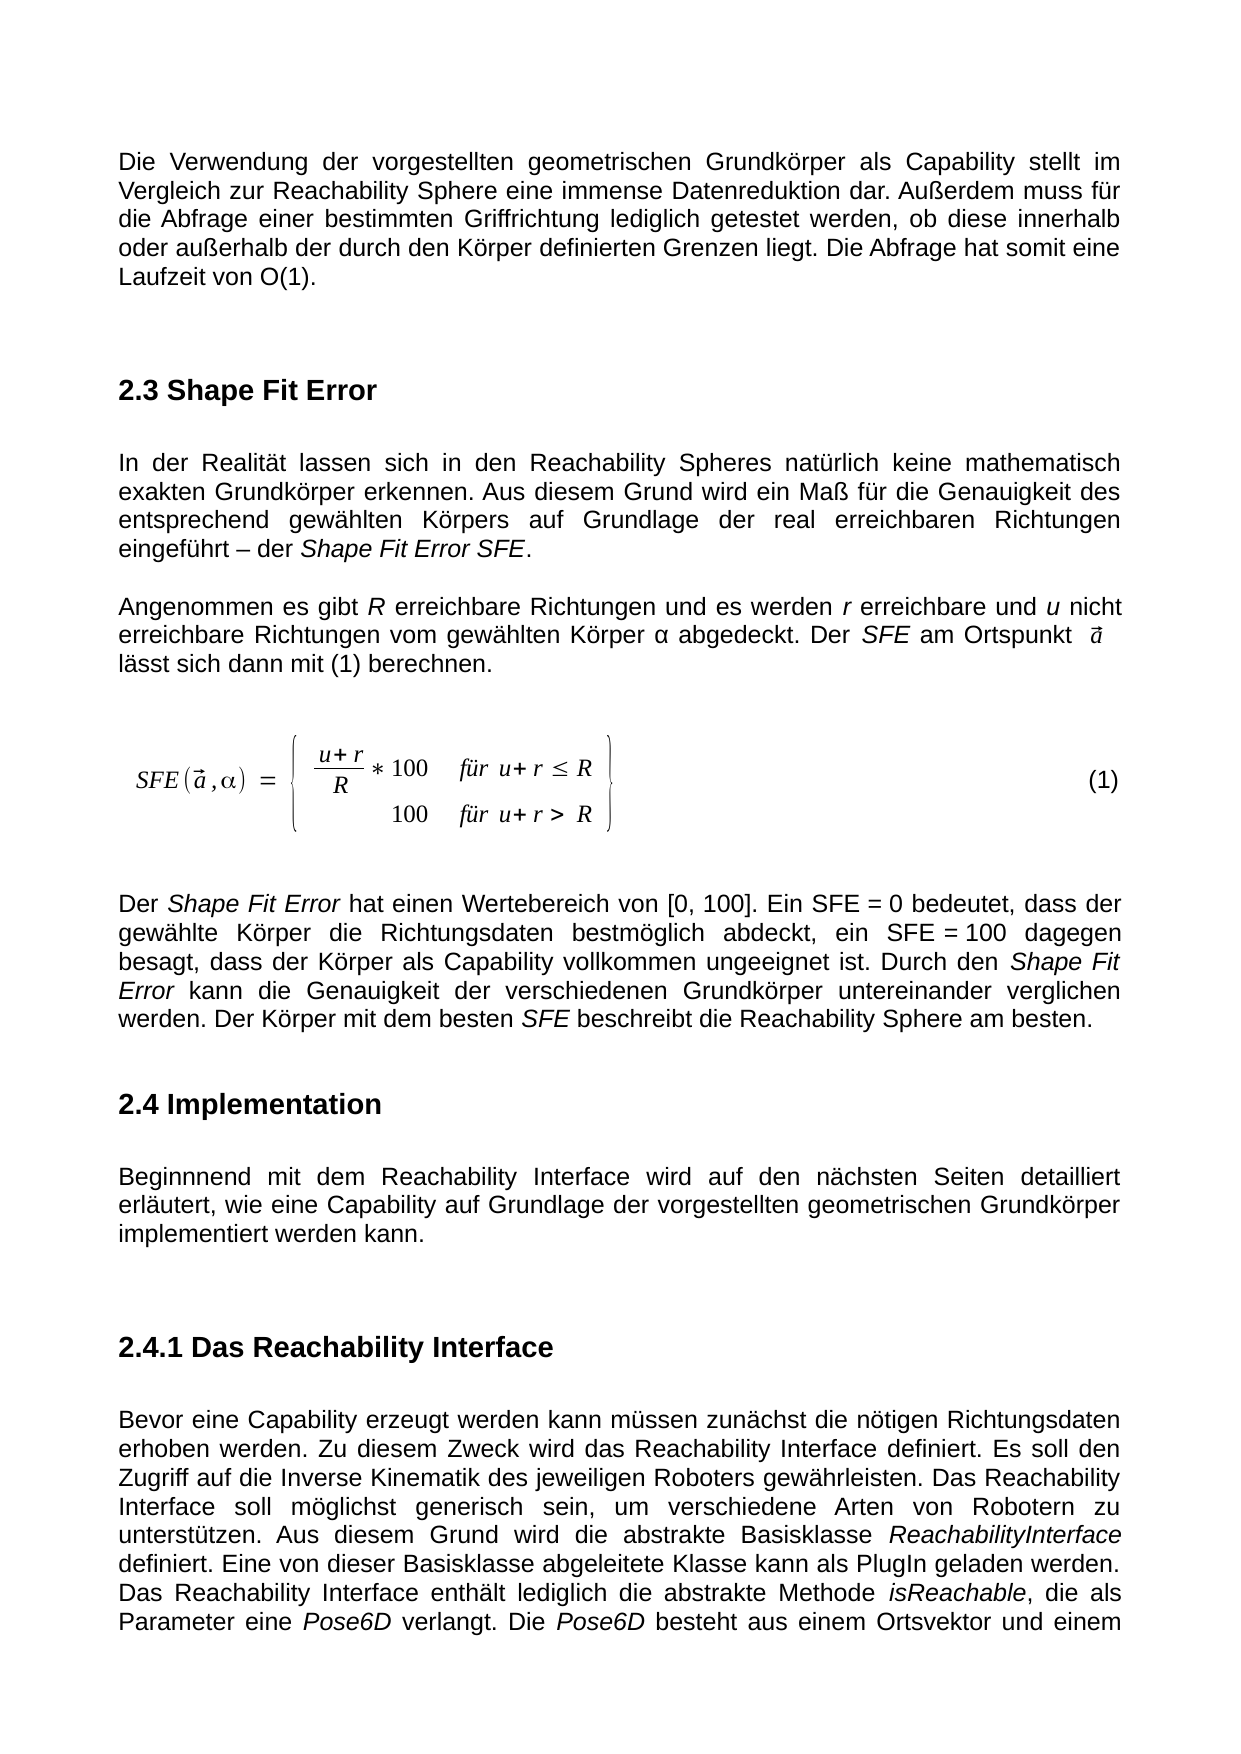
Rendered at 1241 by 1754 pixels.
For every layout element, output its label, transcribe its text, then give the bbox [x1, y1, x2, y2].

text Der Shape Fit Error hat einen Wertebereich von [0, 100]. Ein SFE = 0 bedeutet, dass der gewählte Körper die Richtungsdaten bestmöglich abdeckt, ein SFE = 100 dagegen besagt, dass der Körper als Capability vollkommen ungeeignet ist. Durch den Shape Fit Error kann die Genauigkeit der verschiedenen Grundkörper untereinander verglichen werden. Der Körper mit dem besten SFE beschreibt die Reachability Sphere am besten. [118, 889, 1122, 1033]
text Beginnnend mit dem Reachability Interface wird auf den nächsten Seiten detailliert erläutert, wie eine Capability auf Grundlage der vorgestellten geometrischen Grundkörper implementiert werden kann. [118, 1162, 1122, 1248]
subtitle 2.4 Implementation [118, 1087, 1122, 1121]
text Die Verwendung der vorgestellten geometrischen Grundkörper als Capability stellt im Vergleich zur Reachability Sphere eine immense Datenreduktion dar. Außerdem muss für die Abfrage einer bestimmten Griffrichtung lediglich getestet werden, ob diese innerhalb oder außerhalb der durch den Körper definierten Grenzen liegt. Die Abfrage hat somit eine Laufzeit von O(1). [118, 147, 1122, 291]
text Bevor eine Capability erzeugt werden kann müssen zunächst die nötigen Richtungsdaten erhoben werden. Zu diesem Zweck wird das Reachability Interface definiert. Es soll den Zugriff auf die Inverse Kinematik des jeweiligen Roboters gewährleisten. Das Reachability Interface soll möglichst generisch sein, um verschiedene Arten von Robotern zu unterstützen. Aus diesem Grund wird die abstrakte Basisklasse ReachabilityInterface definiert. Eine von dieser Basisklasse abgeleitete Klasse kann als PlugIn geladen werden. Das Reachability Interface enthält lediglich die abstrakte Methode isReachable, die als Parameter eine Pose6D verlangt. Die Pose6D besteht aus einem Ortsvektor und einem [118, 1405, 1122, 1635]
subtitle 2.4.1 Das Reachability Interface [118, 1331, 1122, 1364]
text (1) [118, 735, 1122, 832]
text In der Realität lassen sich in den Reachability Spheres natürlich keine mathematisch exakten Grundkörper erkennen. Aus diesem Grund wird ein Maß für die Genauigkeit des entsprechend gewählten Körpers auf Grundlage der real erreichbaren Richtungen eingeführt – der Shape Fit Error SFE. [118, 448, 1122, 563]
subtitle 2.3 Shape Fit Error [118, 373, 1122, 407]
text Angenommen es gibt R erreichbare Richtungen und es werden r erreichbare und u nicht erreichbare Richtungen vom gewählten Körper α abgedeckt. Der SFE am Ortspunktlässt sich dann mit (1) berechnen. [118, 592, 1122, 678]
